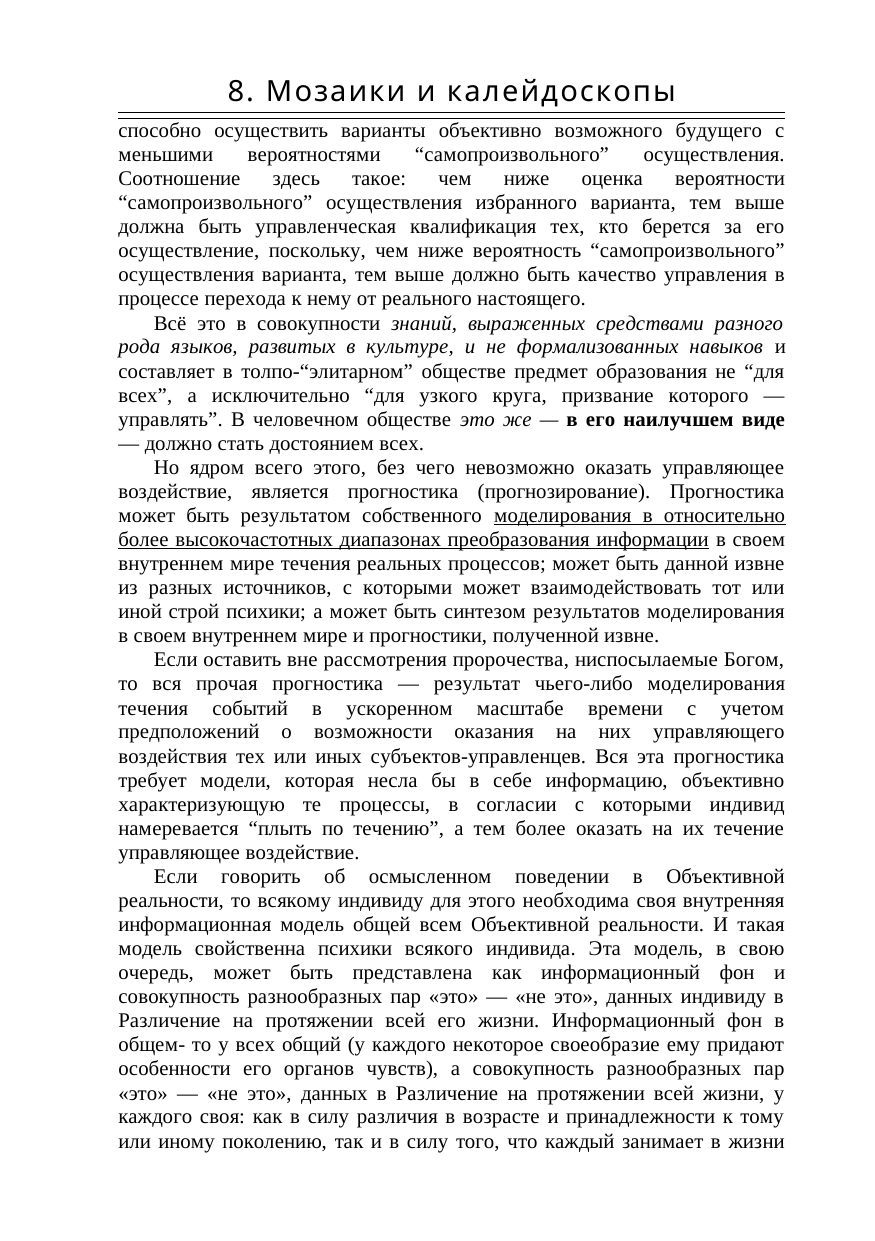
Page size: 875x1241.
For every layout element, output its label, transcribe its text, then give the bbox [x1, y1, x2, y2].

text Если оставить вне рассмотрения пророчества, ниспосылаемые Богом, то вся прочая прогностика — результат чьего-либо моделирования течения событий в ускоренном масштабе времени с учетом предположений о возможности оказания на них управляющего воздействия тех или иных субъектов-управленцев. Вся эта прогностика требует модели, которая несла бы в себе информацию, объективно характеризующую те процессы, в согласии с которыми индивид намеревается “плыть по течению”, а тем более оказать на их течение управляющее воздействие. [118, 647, 785, 864]
text Всё это в совокупности знаний, выраженных средствами разного рода языков, развитых в культуре, и не формализованных навыков и составляет в толпо-“элитарном” обществе предмет образования не “для всех”, а исключительно “для узкого круга, призвание которого — управлять”. В человечном обществе это же — в его наилучшем виде — должно стать достоянием всех. [118, 310, 785, 455]
text способно осуществить варианты объективно возможного будущего с меньшими вероятностями “самопроизвольного” осуществления. Соотношение здесь такое: чем ниже оценка вероятности “самопроизвольного” осуществления избранного варианта, тем выше должна быть управленческая квалификация тех, кто берется за его осуществление, поскольку, чем ниже вероятность “самопроизвольного” осуществления варианта, тем выше должно быть качество управления в процессе перехода к нему от реального настоящего. [118, 119, 785, 310]
text Но ядром всего этого, без чего невозможно оказать управляющее воздействие, является прогностика (прогнозирование). Прогностика может быть результатом собственного моделирования в относительно более высокочастотных диапазонах преобразования информации в своем внутреннем мире течения реальных процессов; может быть данной извне из разных источников, с которыми может взаимодействовать тот или иной строй психики; а может быть синтезом результатов моделирования в своем внутреннем мире и прогностики, полученной извне. [118, 455, 785, 647]
text Если говорить об осмысленном поведении в Объективной реальности, то всякому индивиду для этого необходима своя внутренняя информационная модель общей всем Объективной реальности. И такая модель свойственна психики всякого индивида. Эта модель, в свою очередь, может быть представлена как информационный фон и совокупность разнообразных пар «это» — «не это», данных индивиду в Различение на протяжении всей его жизни. Информационный фон в общем- то у всех общий (у каждого некоторое своеобразие ему придают особенности его органов чувств), а совокупность разнообразных пар «это» — «не это», данных в Различение на протяжении всей жизни, у каждого своя: как в силу различия в возрасте и принадлежности к тому или иному поколению, так и в силу того, что каждый занимает в жизни [118, 864, 785, 1152]
